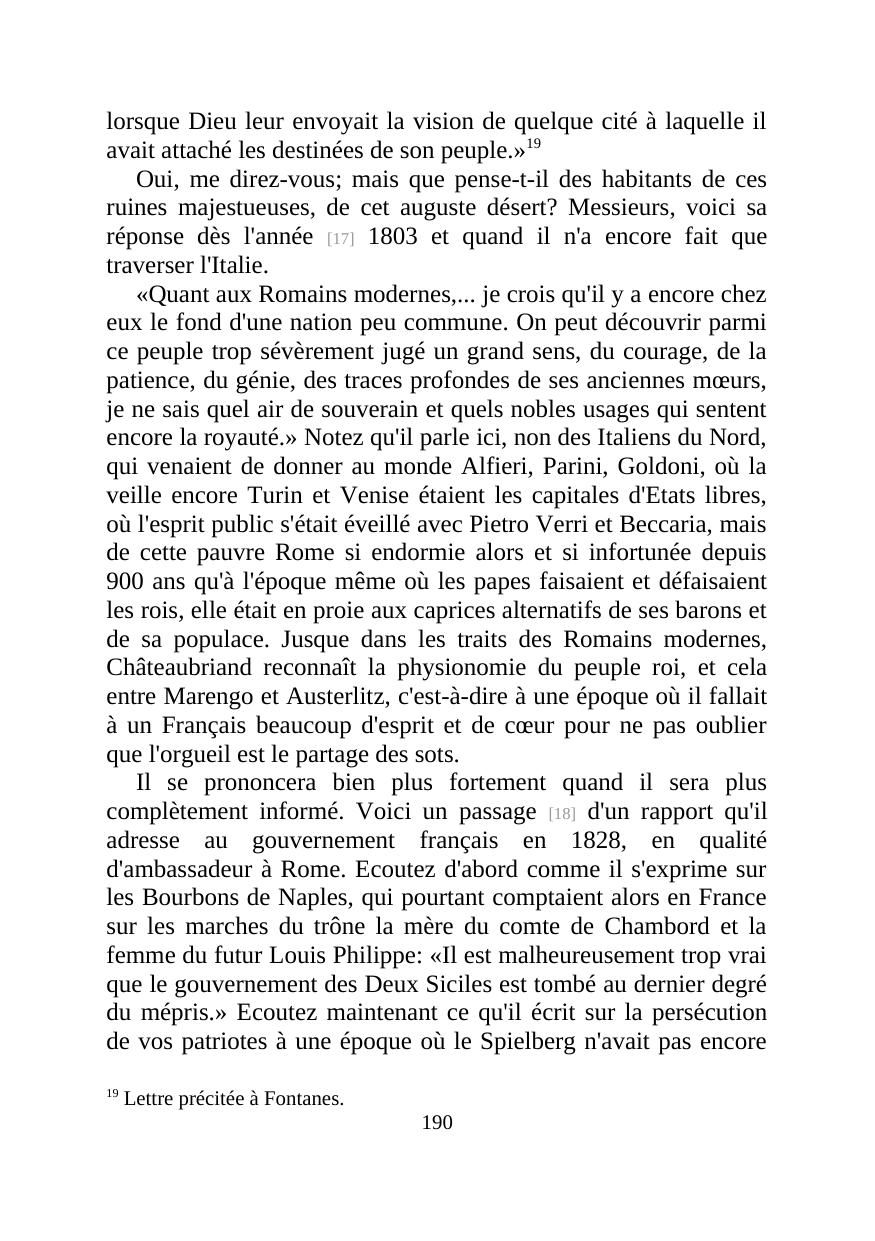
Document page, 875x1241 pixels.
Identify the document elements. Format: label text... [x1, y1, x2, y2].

text lorsque Dieu leur envoyait la vision de quelque cité à laquelle il avait attaché les destinées de son peuple.» [106, 106, 768, 164]
text Oui, me direz-vous; mais que pense-t-il des habitants de ces ruines majestueuses, de cet auguste désert? Messieurs, voici sa réponse dès l'année [17] 1803 et quand il n'a encore fait que traverser l'Italie. [106, 164, 768, 279]
text Il se prononcera bien plus fortement quand il sera plus complètement informé. Voici un passage [18] d'un rapport qu'il adresse au gouvernement français en 1828, en qualité d'ambassadeur à Rome. Ecoutez d'abord comme il s'exprime sur les Bourbons de Naples, qui pourtant comptaient alors en France sur les marches du trône la mère du comte de Chambord et la femme du futur Louis Philippe: «Il est malheureusement trop vrai que le gouvernement des Deux Siciles est tombé au dernier degré du mépris.» Ecoutez maintenant ce qu'il écrit sur la persécution de vos patriotes à une époque où le Spielberg n'avait pas encore [106, 767, 768, 1055]
text «Quant aux Romains modernes,... je crois qu'il y a encore chez eux le fond d'une nation peu commune. On peut découvrir parmi ce peuple trop sévèrement jugé un grand sens, du courage, de la patience, du génie, des traces profondes de ses anciennes mœurs, je ne sais quel air de souverain et quels nobles usages qui sentent encore la royauté.» Notez qu'il parle ici, non des Italiens du Nord, qui venaient de donner au monde Alfieri, Parini, Goldoni, où la veille encore Turin et Venise étaient les capitales d'Etats libres, où l'esprit public s'était éveillé avec Pietro Verri et Beccaria, mais de cette pauvre Rome si endormie alors et si infortunée depuis 900 ans qu'à l'époque même où les papes faisaient et défaisaient les rois, elle était en proie aux caprices alternatifs de ses barons et de sa populace. Jusque dans les traits des Romains modernes, Châteaubriand reconnaît la physionomie du peuple roi, et cela entre Marengo et Austerlitz, c'est-à-dire à une époque où il fallait à un Français beaucoup d'esprit et de cœur pour ne pas oublier que l'orgueil est le partage des sots. [106, 279, 768, 767]
text Lettre précitée à Fontanes. [106, 1086, 768, 1110]
